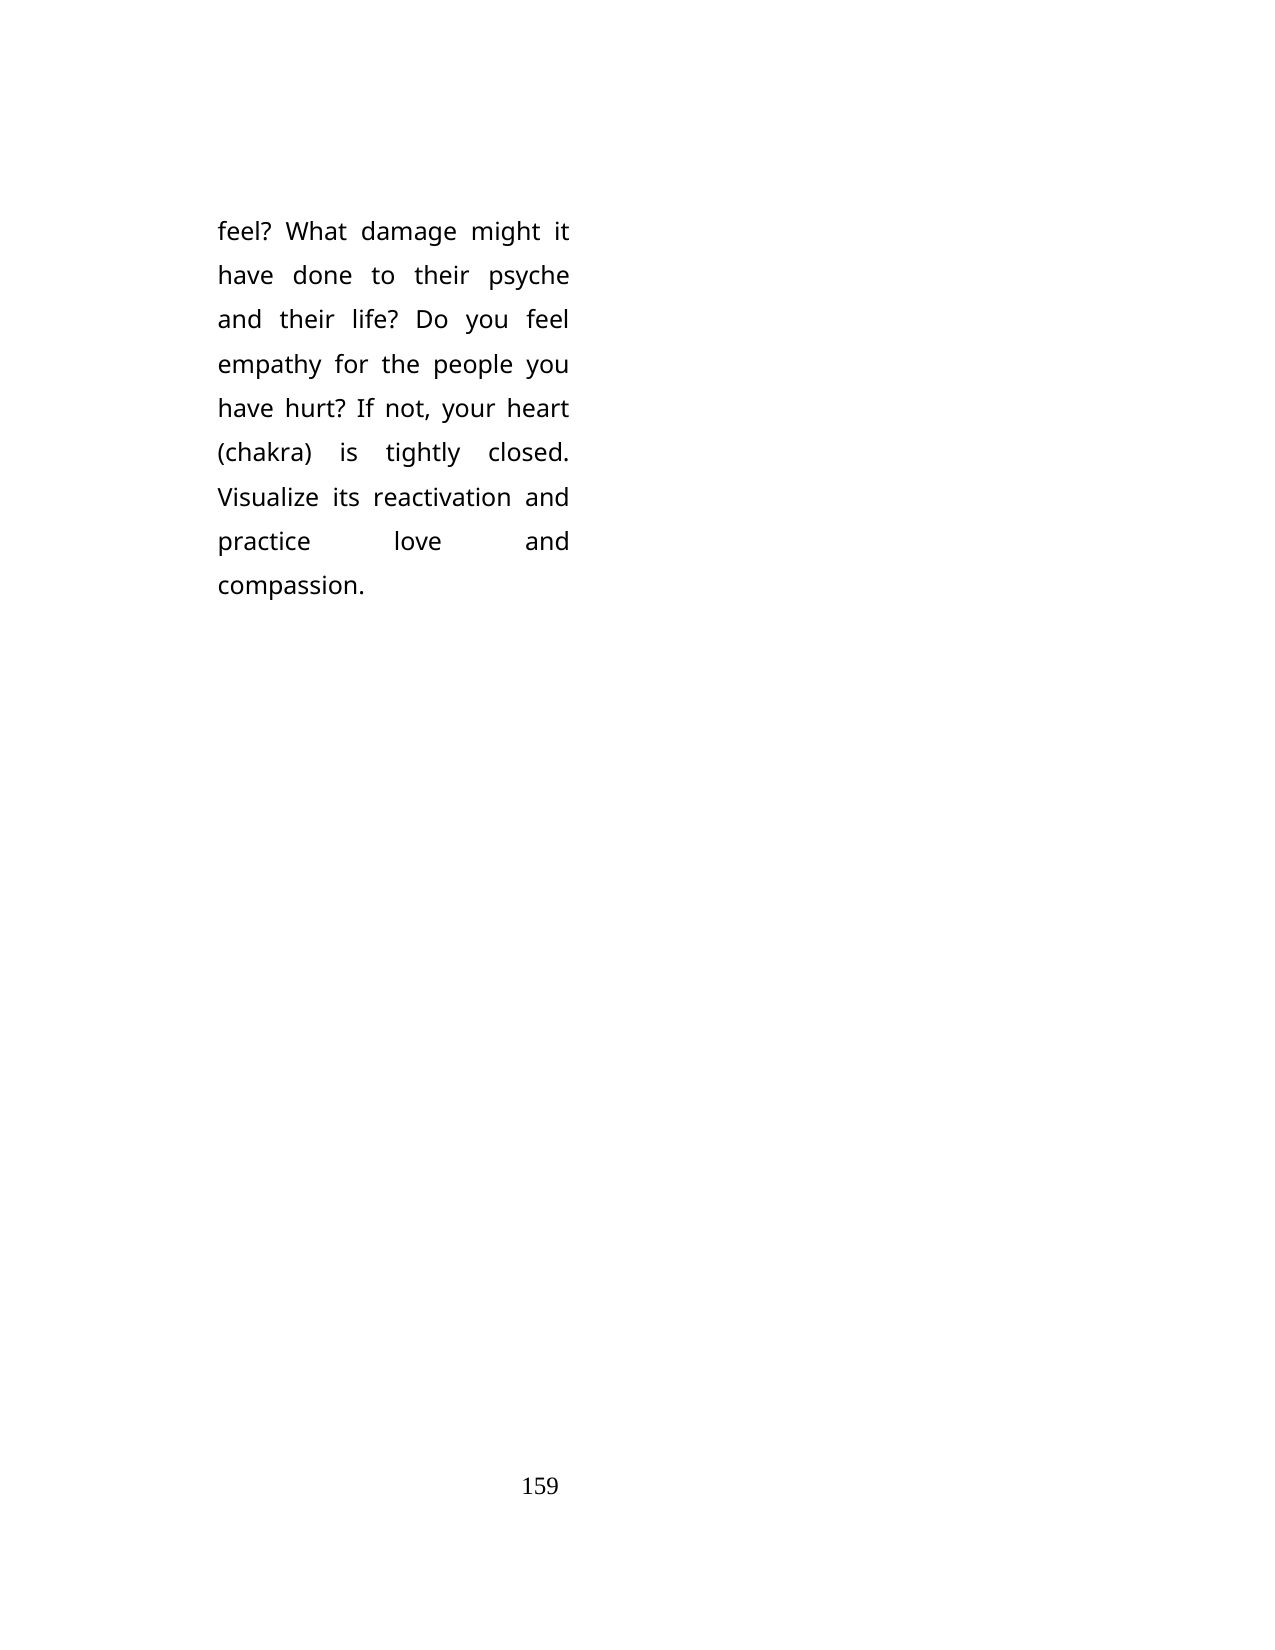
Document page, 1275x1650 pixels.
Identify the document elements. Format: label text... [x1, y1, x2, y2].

list feel? What damage might it have done to their psyche and their life? Do you feel empathy for the people you have hurt? If not, your heart (chakra) is tightly closed. Visualize its reactivation and practice love and compassion. [180, 213, 570, 602]
